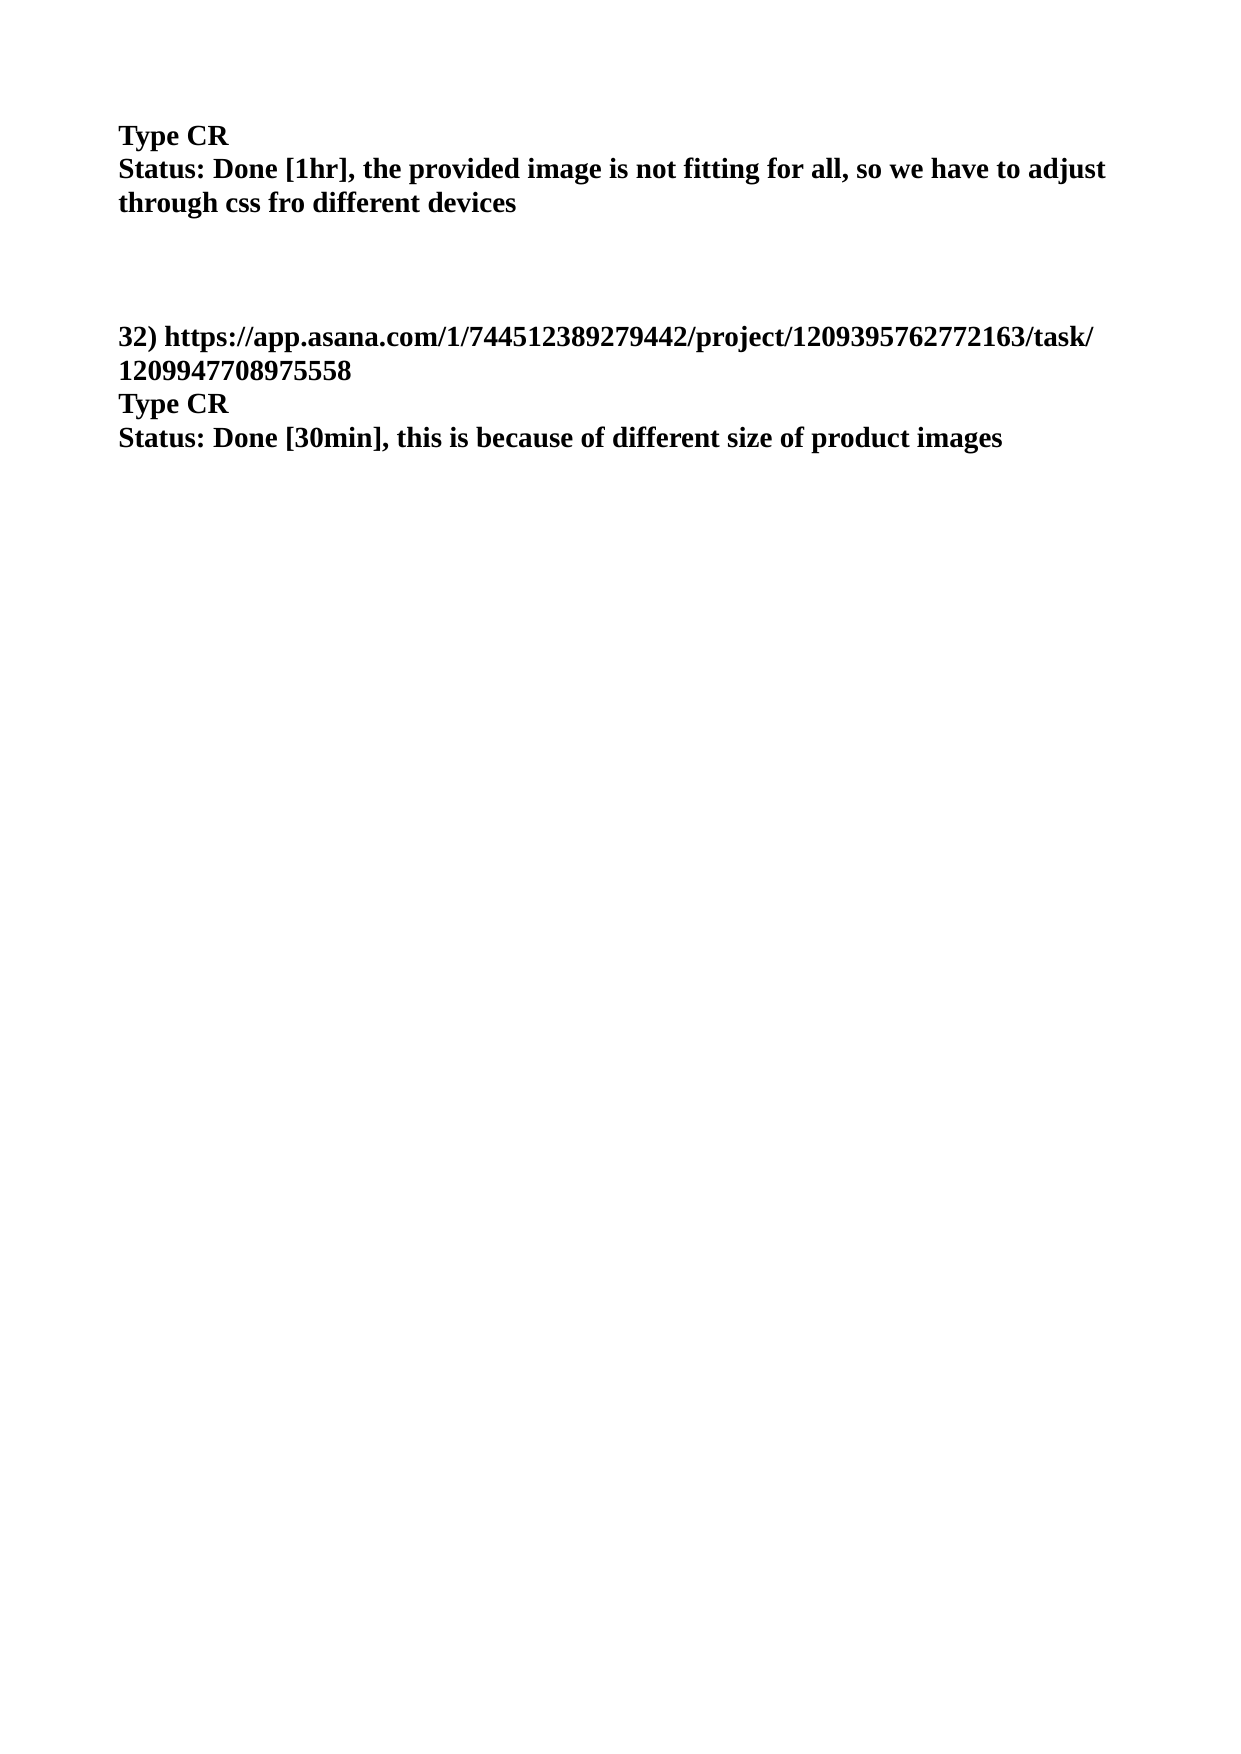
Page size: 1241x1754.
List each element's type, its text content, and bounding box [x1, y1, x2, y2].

text 32) https://app.asana.com/1/744512389279442/project/1209395762772163/task/1209947708975558 [118, 319, 1122, 386]
text Status: Done [1hr], the provided image is not fitting for all, so we have to adjust through css fro different devices [118, 152, 1122, 219]
text Type CR [118, 386, 1122, 420]
text Status: Done [30min], this is because of different size of product images [118, 420, 1122, 453]
text Type CR [118, 118, 1122, 152]
